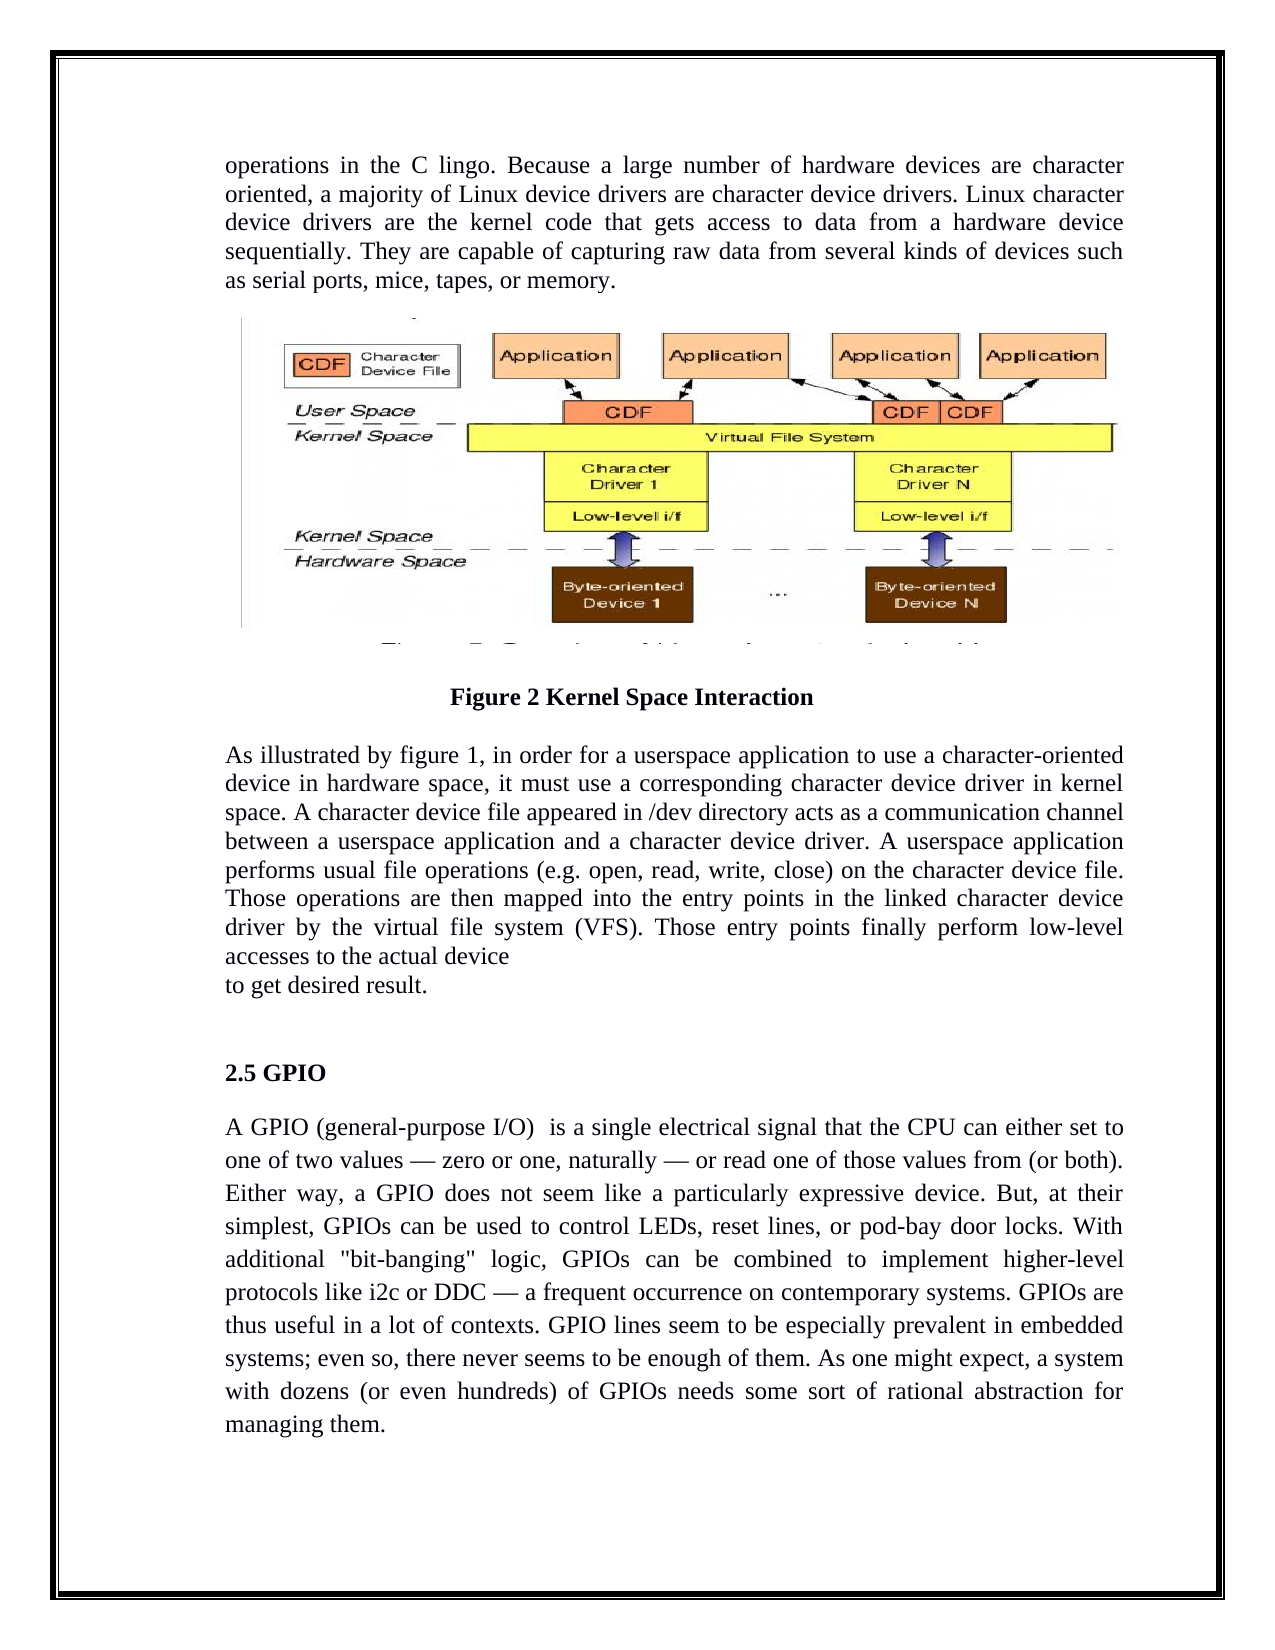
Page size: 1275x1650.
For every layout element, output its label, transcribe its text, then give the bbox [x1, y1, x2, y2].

text to get desired result. [225, 970, 1125, 1029]
text 2.5 GPIO [225, 1058, 1125, 1087]
text operations in the C lingo. Because a large number of hardware devices are character oriented, a majority of Linux device drivers are character device drivers. Linux character device drivers are the kernel code that gets access to data from a hardware device sequentially. They are capable of capturing raw data from several kinds of devices such as serial ports, mice, tapes, or memory. [225, 150, 1125, 293]
text A GPIO (general-purpose I/O) is a single electrical signal that the CPU can either set to one of two values — zero or one, naturally — or read one of those values from (or both). Either way, a GPIO does not seem like a particularly expressive device. But, at their simplest, GPIOs can be used to control LEDs, reset lines, or pod-bay door locks. With additional "bit-banging" logic, GPIOs can be combined to implement higher-level protocols like i2c or DDC — a frequent occurrence on contemporary systems. GPIOs are thus useful in a lot of contexts. GPIO lines seem to be especially prevalent in embedded systems; even so, there never seems to be enough of them. As one might expect, a system with dozens (or even hundreds) of GPIOs needs some sort of rational abstraction for managing them. [225, 1112, 1125, 1438]
picture [212, 293, 1146, 644]
text Figure 2 Kernel Space Interaction [225, 682, 1125, 711]
text As illustrated by figure 1, in order for a userspace application to use a character-oriented device in hardware space, it must use a corresponding character device driver in kernel space. A character device file appeared in /dev directory acts as a communication channel between a userspace application and a character device driver. A userspace application performs usual file operations (e.g. open, read, write, close) on the character device file. Those operations are then mapped into the entry points in the linked character device driver by the virtual file system (VFS). Those entry points finally perform low-level accesses to the actual device [225, 740, 1125, 970]
